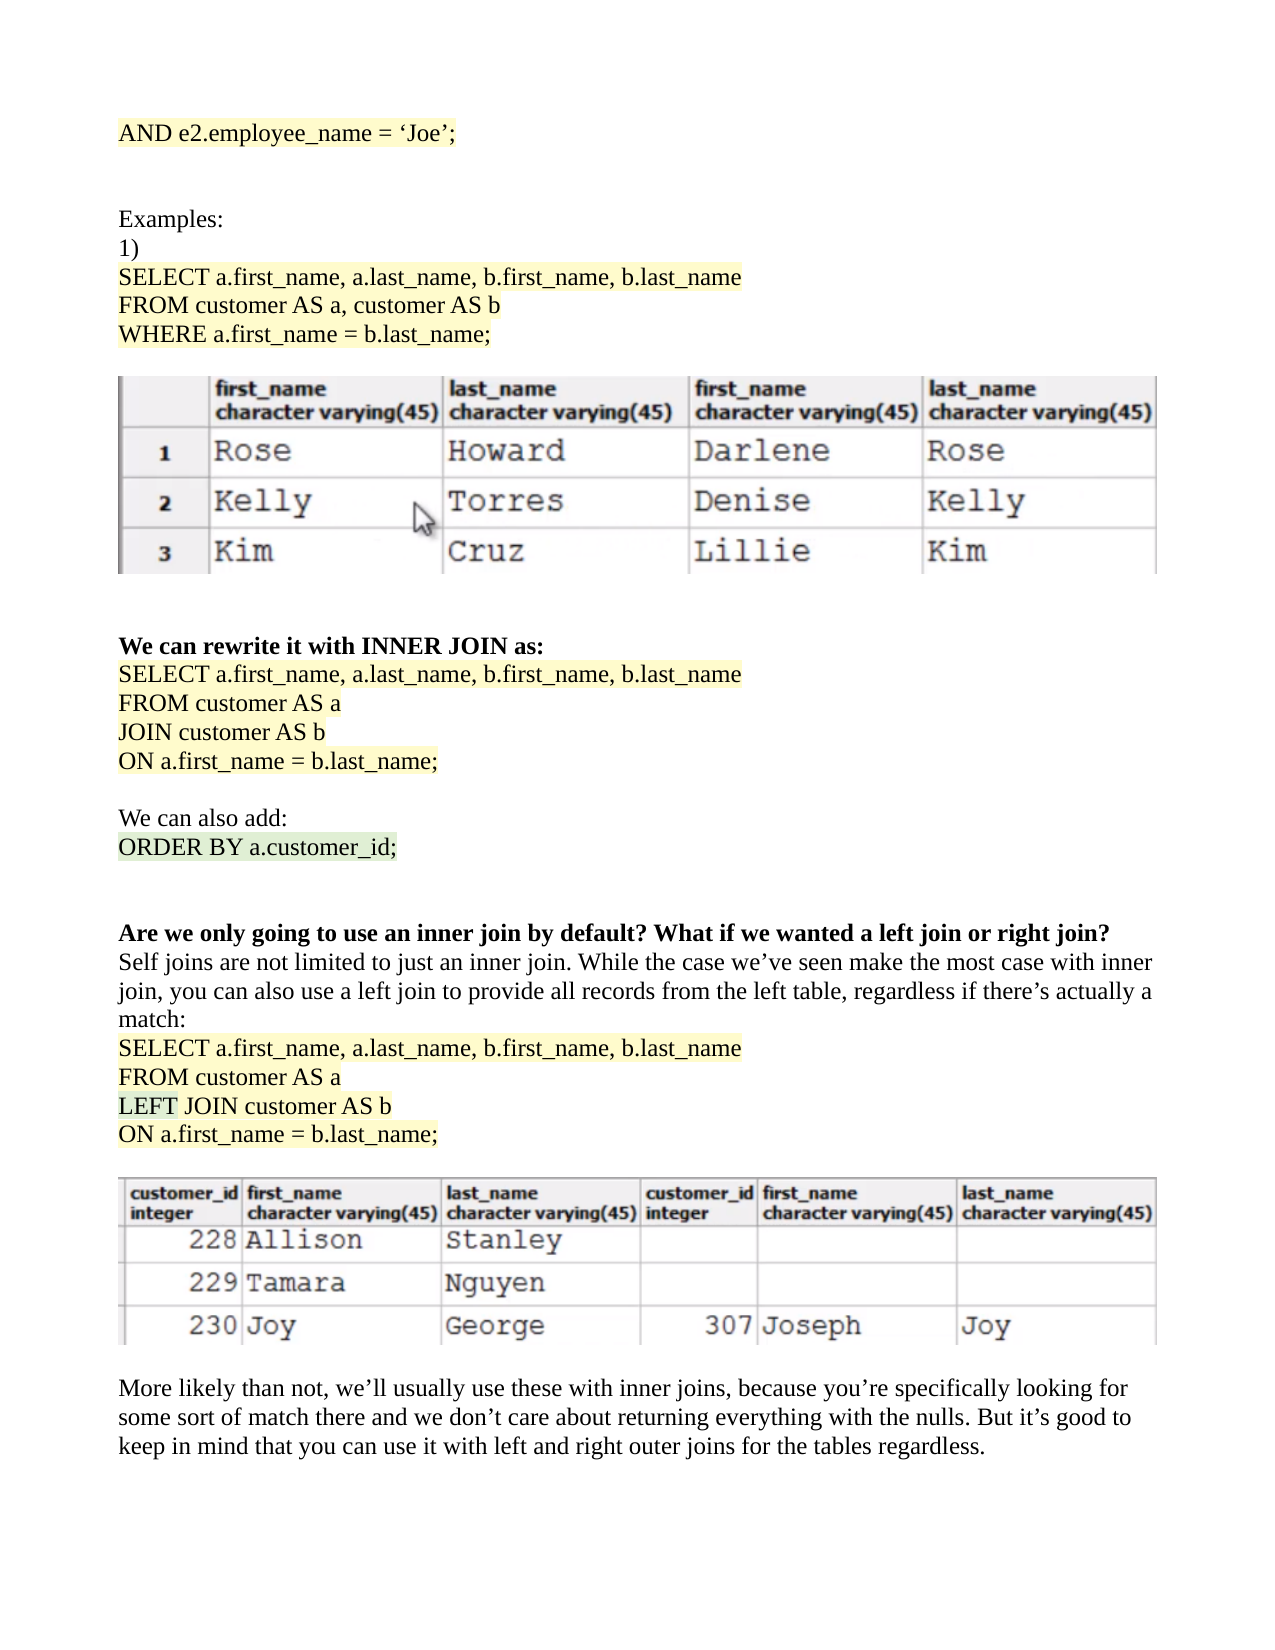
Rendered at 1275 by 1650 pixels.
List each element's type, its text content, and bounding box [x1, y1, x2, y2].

picture [118, 376, 1157, 574]
text FROM customer AS a, customer AS b [118, 291, 1157, 319]
text ORDER BY a.customer_id; [118, 832, 1157, 861]
text 1) [118, 233, 1157, 262]
text ON a.first_name = b.last_name; [118, 746, 1157, 774]
text Self joins are not limited to just an inner join. While the case we’ve seen make the most case with inner join, you can also use a left join to provide all records from the left table, regardless if there’s actually a match: [118, 947, 1157, 1033]
text More likely than not, we’ll usually use these with inner joins, because you’re specifically looking for some sort of match there and we don’t care about returning everything with the nulls. But it’s good to keep in mind that you can use it with left and right outer joins for the tables regardless. [118, 1373, 1157, 1460]
text WHERE a.first_name = b.last_name; [118, 319, 1157, 348]
text ON a.first_name = b.last_name; [118, 1119, 1157, 1148]
text We can also add: [118, 803, 1157, 832]
text LEFT JOIN customer AS b [118, 1091, 1157, 1119]
text SELECT a.first_name, a.last_name, b.first_name, b.last_name [118, 1033, 1157, 1062]
picture [118, 1177, 1157, 1345]
text FROM customer AS a [118, 1062, 1157, 1091]
text We can rewrite it with INNER JOIN as: [118, 631, 1157, 659]
text SELECT a.first_name, a.last_name, b.first_name, b.last_name [118, 262, 1157, 291]
text SELECT a.first_name, a.last_name, b.first_name, b.last_name [118, 659, 1157, 688]
text AND e2.employee_name = ‘Joe’; [118, 118, 1157, 147]
text FROM customer AS a [118, 688, 1157, 717]
text Examples: [118, 204, 1157, 233]
text Are we only going to use an inner join by default? What if we wanted a left join or right join? [118, 918, 1157, 947]
text JOIN customer AS b [118, 717, 1157, 746]
